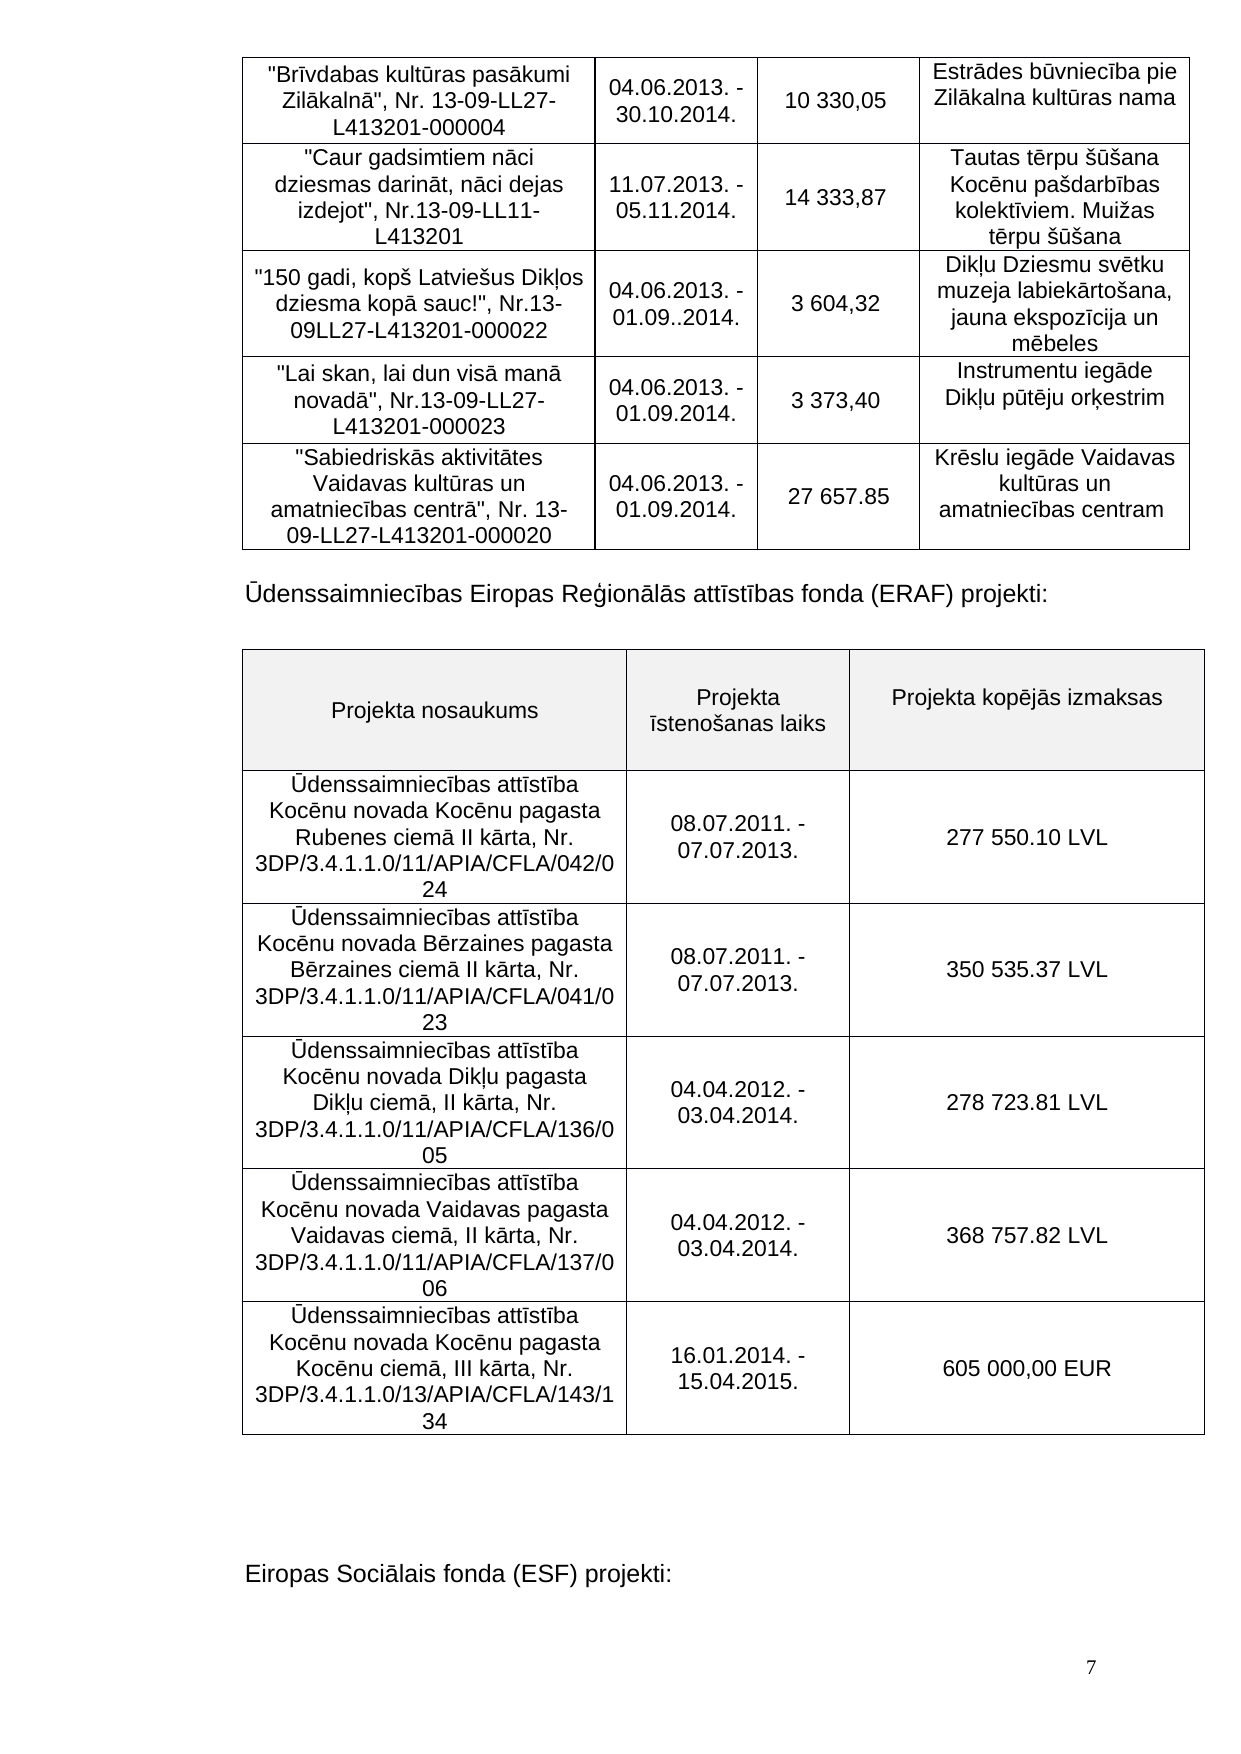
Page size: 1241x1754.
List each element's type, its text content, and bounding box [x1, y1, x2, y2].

table_cell Instrumentu iegāde Dikļu pūtēju orķestrim [920, 357, 1189, 442]
table_header Projekta kopējās izmaksas [850, 650, 1204, 770]
table_cell 278 723.81 LVL [850, 1037, 1204, 1168]
table_cell 04.04.2012. - 03.04.2014. [627, 1169, 849, 1301]
table_cell 04.06.2013. - 01.09.2014. [596, 357, 757, 442]
table_cell "Brīvdabas kultūras pasākumi Zilākalnā", Nr. 13-09-LL27-L413201-000004 [243, 58, 594, 143]
table_cell Dikļu Dziesmu svētku muzeja labiekārtošana, jauna ekspozīcija un mēbeles [920, 251, 1189, 356]
table_cell Ūdenssaimniecības attīstība Kocēnu novada Vaidavas pagasta Vaidavas ciemā, II kārta, Nr. 3DP/3.4.1.1.0/11/APIA/CFLA/137/006 [243, 1169, 626, 1301]
table_cell 04.06.2013. - 30.10.2014. [596, 58, 757, 143]
table_header Projekta īstenošanas laiks [627, 650, 849, 770]
table_cell 27 657.85 [758, 444, 919, 549]
table_cell 16.01.2014. - 15.04.2015. [627, 1302, 849, 1434]
table_cell 14 333,87 [758, 144, 919, 250]
table_cell Ūdenssaimniecības attīstība Kocēnu novada Dikļu pagasta Dikļu ciemā, II kārta, Nr. 3DP/3.4.1.1.0/11/APIA/CFLA/136/005 [243, 1037, 626, 1168]
table_cell Krēslu iegāde Vaidavas kultūras un amatniecības centram [920, 444, 1189, 549]
text Ūdenssaimniecības Eiropas Reģionālās attīstības fonda (ERAF) projekti: [244, 579, 1107, 607]
table_cell 605 000,00 EUR [850, 1302, 1204, 1434]
table_cell 10 330,05 [758, 58, 919, 143]
table_cell 04.04.2012. - 03.04.2014. [627, 1037, 849, 1168]
table_cell 277 550.10 LVL [850, 771, 1204, 903]
table_cell 350 535.37 LVL [850, 904, 1204, 1036]
table_cell 04.06.2013. - 01.09..2014. [596, 251, 757, 356]
table_cell 04.06.2013. - 01.09.2014. [596, 444, 757, 549]
table_cell Ūdenssaimniecības attīstība Kocēnu novada Kocēnu pagasta Rubenes ciemā II kārta, Nr. 3DP/3.4.1.1.0/11/APIA/CFLA/042/024 [243, 771, 626, 903]
table_cell 08.07.2011. - 07.07.2013. [627, 904, 849, 1036]
table_cell 08.07.2011. - 07.07.2013. [627, 771, 849, 903]
table_cell 3 373,40 [758, 357, 919, 442]
table_cell Ūdenssaimniecības attīstība Kocēnu novada Bērzaines pagasta Bērzaines ciemā II kārta, Nr. 3DP/3.4.1.1.0/11/APIA/CFLA/041/023 [243, 904, 626, 1036]
table_cell "Lai skan, lai dun visā manā novadā", Nr.13-09-LL27-L413201-000023 [243, 357, 594, 442]
table_cell 11.07.2013. - 05.11.2014. [596, 144, 757, 250]
table_cell 368 757.82 LVL [850, 1169, 1204, 1301]
table_cell "Caur gadsimtiem nāci dziesmas darināt, nāci dejas izdejot", Nr.13-09-LL11-L413201 [243, 144, 594, 250]
text Eiropas Sociālais fonda (ESF) projekti: [244, 1559, 1107, 1587]
table_cell "150 gadi, kopš Latviešus Dikļos dziesma kopā sauc!", Nr.13-09LL27-L413201-000022 [243, 251, 594, 356]
table_cell 3 604,32 [758, 251, 919, 356]
table_cell Ūdenssaimniecības attīstība Kocēnu novada Kocēnu pagasta Kocēnu ciemā, III kārta, Nr. 3DP/3.4.1.1.0/13/APIA/CFLA/143/134 [243, 1302, 626, 1434]
table_cell "Sabiedriskās aktivitātes Vaidavas kultūras un amatniecības centrā", Nr. 13-09-LL27-L413201-000020 [243, 444, 594, 549]
table_cell Estrādes būvniecība pie Zilākalna kultūras nama [920, 58, 1189, 143]
table_cell Tautas tērpu šūšana Kocēnu pašdarbības kolektīviem. Muižas tērpu šūšana [920, 144, 1189, 250]
table_header Projekta nosaukums [243, 650, 626, 770]
